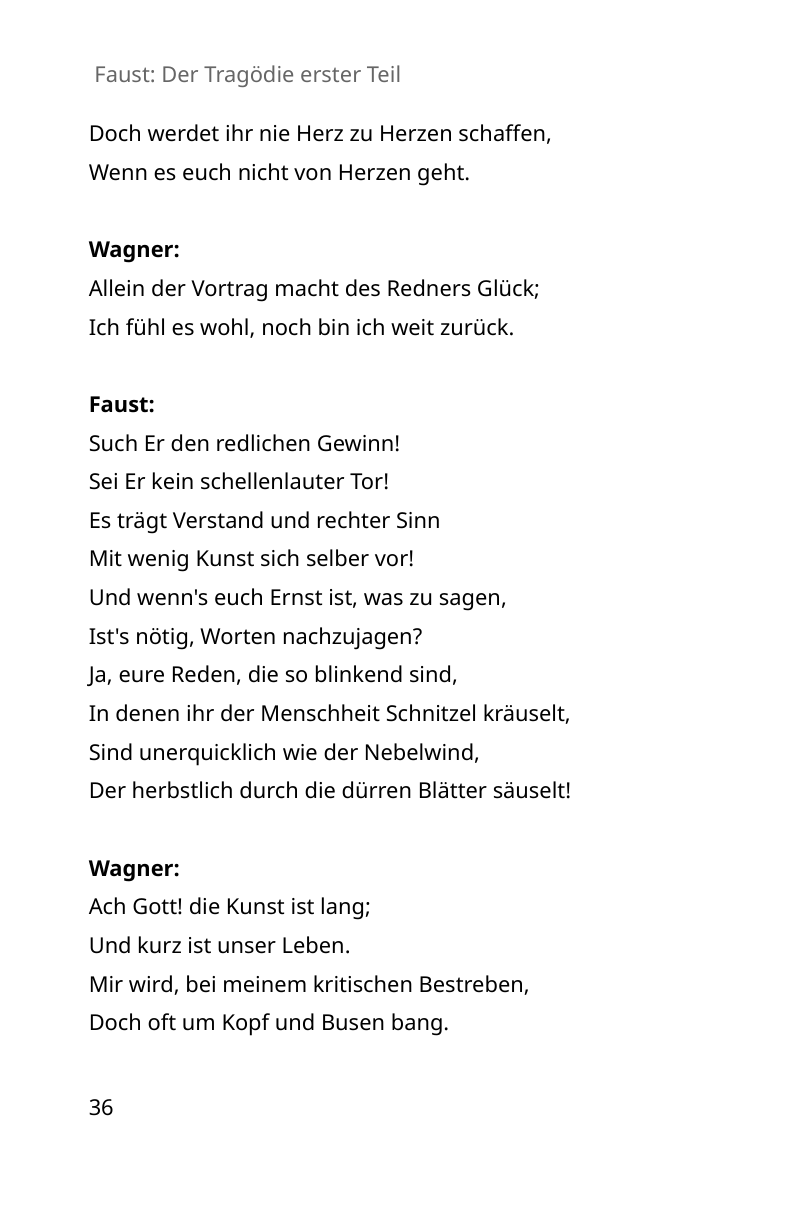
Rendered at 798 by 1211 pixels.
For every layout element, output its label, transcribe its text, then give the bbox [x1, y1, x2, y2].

text Wagner: Allein der Vortrag macht des Redners Glück; Ich fühl es wohl, noch bin ich weit zurück. [88, 213, 679, 341]
text Faust: Such Er den redlichen Gewinn! Sei Er kein schellenlauter Tor! Es trägt Verstand und rechter Sinn Mit wenig Kunst sich selber vor! Und wenn's euch Ernst ist, was zu sagen, Ist's nötig, Worten nachzujagen? Ja, eure Reden, die so blinkend sind, In denen ihr der Menschheit Schnitzel kräuselt, Sind unerquicklich wie der Nebelwind, Der herbstlich durch die dürren Blätter säuselt! [88, 368, 679, 805]
text Doch werdet ihr nie Herz zu Herzen schaffen, Wenn es euch nicht von Herzen geht. [88, 118, 679, 187]
text Wagner: Ach Gott! die Kunst ist lang; Und kurz ist unser Leben. Mir wird, bei meinem kritischen Bestreben, Doch oft um Kopf und Busen bang. [88, 832, 679, 1037]
